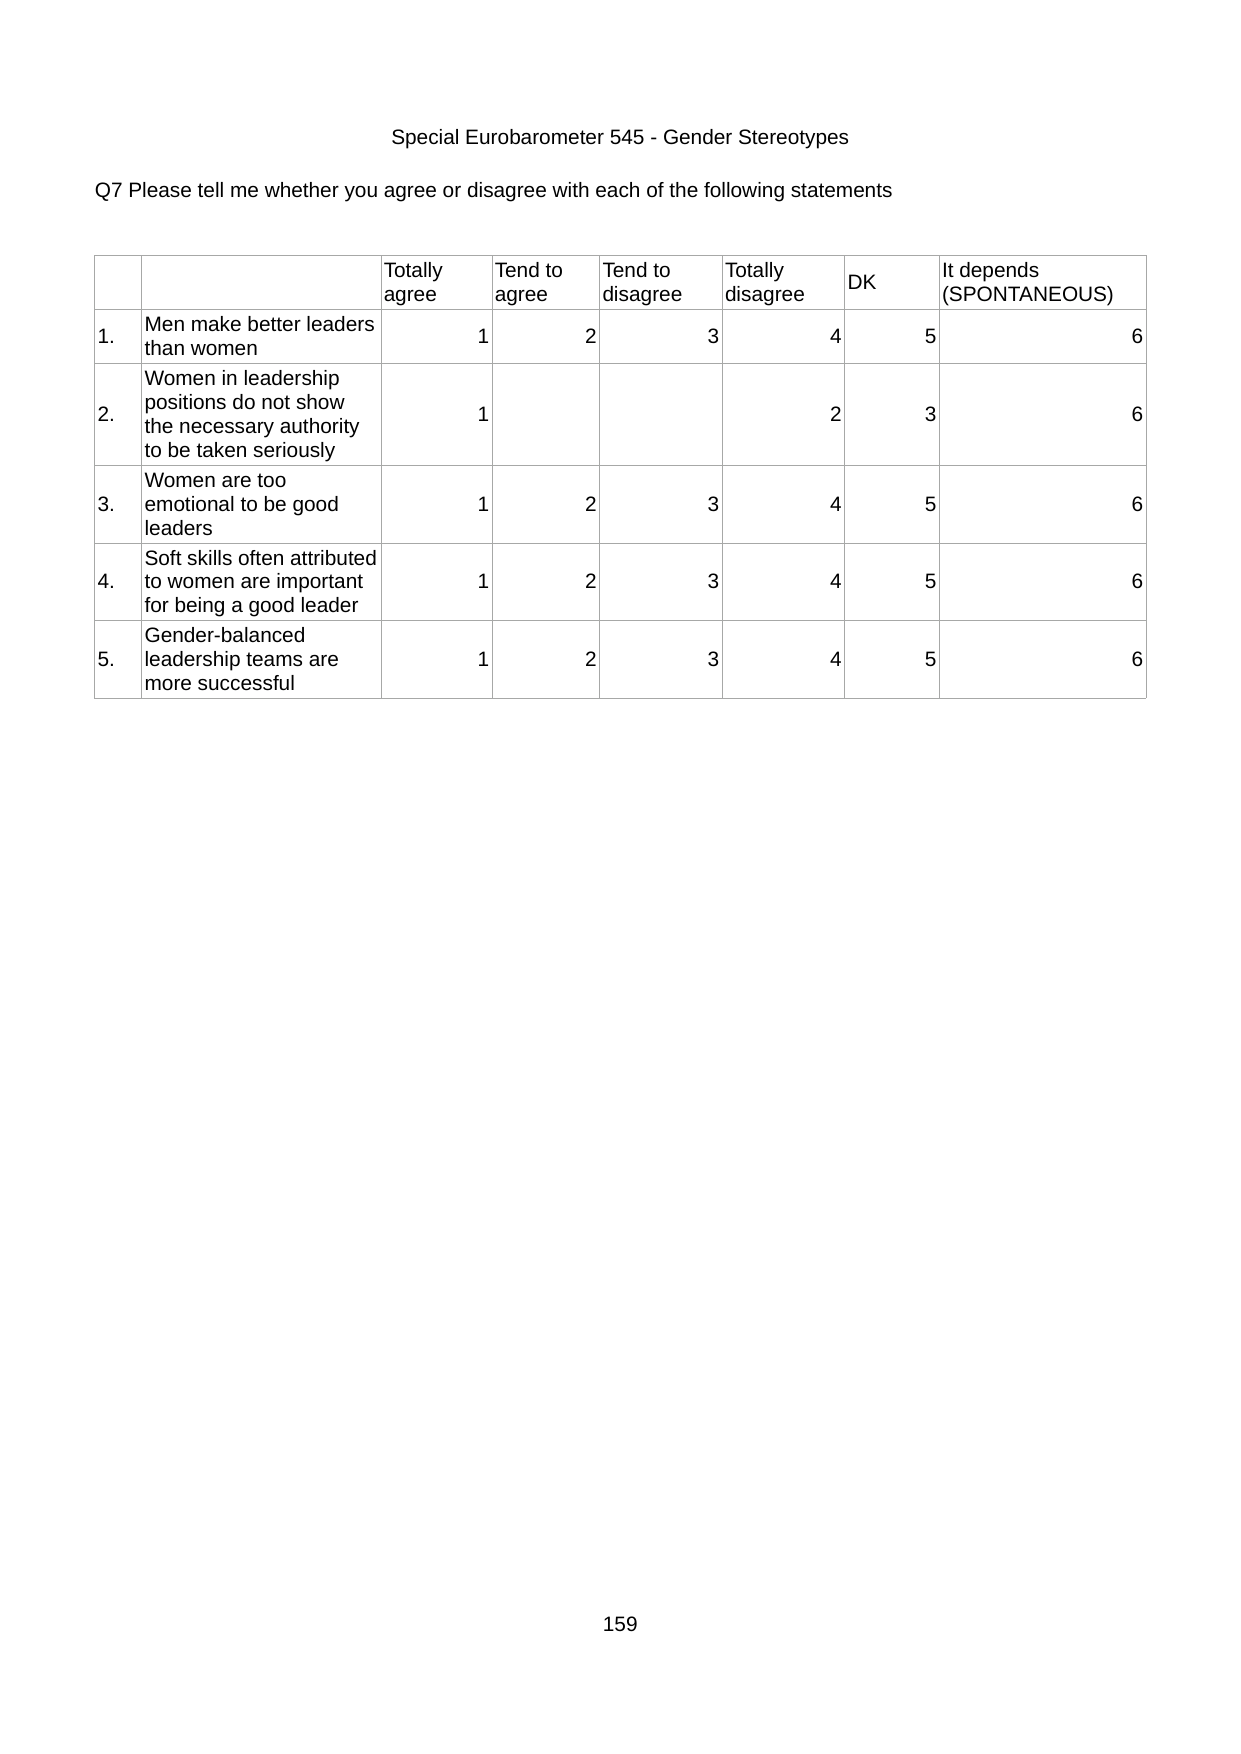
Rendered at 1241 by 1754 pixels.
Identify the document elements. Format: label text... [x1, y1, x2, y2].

table_cell 1 [382, 364, 492, 464]
table_cell 6 [940, 621, 1146, 698]
table_header Totally agree [382, 256, 492, 309]
table_header Tend to disagree [600, 256, 722, 309]
table_cell Gender-balanced leadership teams are more successful [142, 621, 381, 698]
table_cell 5. [95, 621, 141, 698]
table_cell 2 [493, 621, 599, 698]
table_cell 4 [723, 310, 844, 363]
table_header [95, 256, 141, 309]
table_cell 5 [845, 466, 939, 542]
table_cell 4. [95, 544, 141, 620]
table_cell 2 [493, 544, 599, 620]
table_cell 3 [845, 364, 939, 464]
table_header [142, 256, 381, 309]
table_cell 3 [600, 310, 722, 363]
table_cell 2 [493, 466, 599, 542]
table_cell Women are too emotional to be good leaders [142, 466, 381, 542]
table_cell 3 [600, 621, 722, 698]
table_header It depends (SPONTANEOUS) [940, 256, 1146, 309]
table_cell 1 [382, 310, 492, 363]
table_cell 3. [95, 466, 141, 542]
table_cell 6 [940, 544, 1146, 620]
text Q7 Please tell me whether you agree or disagree with each of the following statements [94, 178, 1146, 202]
table_cell 5 [845, 544, 939, 620]
table_header Totally disagree [723, 256, 844, 309]
table_cell 1 [382, 621, 492, 698]
table_cell 4 [723, 621, 844, 698]
table_cell 3 [600, 466, 722, 542]
table_cell 2 [723, 364, 844, 464]
table_cell 6 [940, 364, 1146, 464]
table_cell 1 [382, 466, 492, 542]
table_cell [493, 364, 599, 464]
table_cell 3 [600, 544, 722, 620]
table_header DK [845, 256, 939, 309]
table_cell 2. [95, 364, 141, 464]
table_cell 6 [940, 466, 1146, 542]
table_cell 5 [845, 310, 939, 363]
table_cell Women in leadership positions do not show the necessary authority to be taken seriously [142, 364, 381, 464]
table_cell 1 [382, 544, 492, 620]
table_cell Soft skills often attributed to women are important for being a good leader [142, 544, 381, 620]
table_cell Men make better leaders than women [142, 310, 381, 363]
table_cell 4 [723, 544, 844, 620]
table_header Tend to agree [493, 256, 599, 309]
table_cell [600, 364, 722, 464]
table_cell 4 [723, 466, 844, 542]
table_cell 1. [95, 310, 141, 363]
table_cell 6 [940, 310, 1146, 363]
table_cell 2 [493, 310, 599, 363]
table_cell 5 [845, 621, 939, 698]
